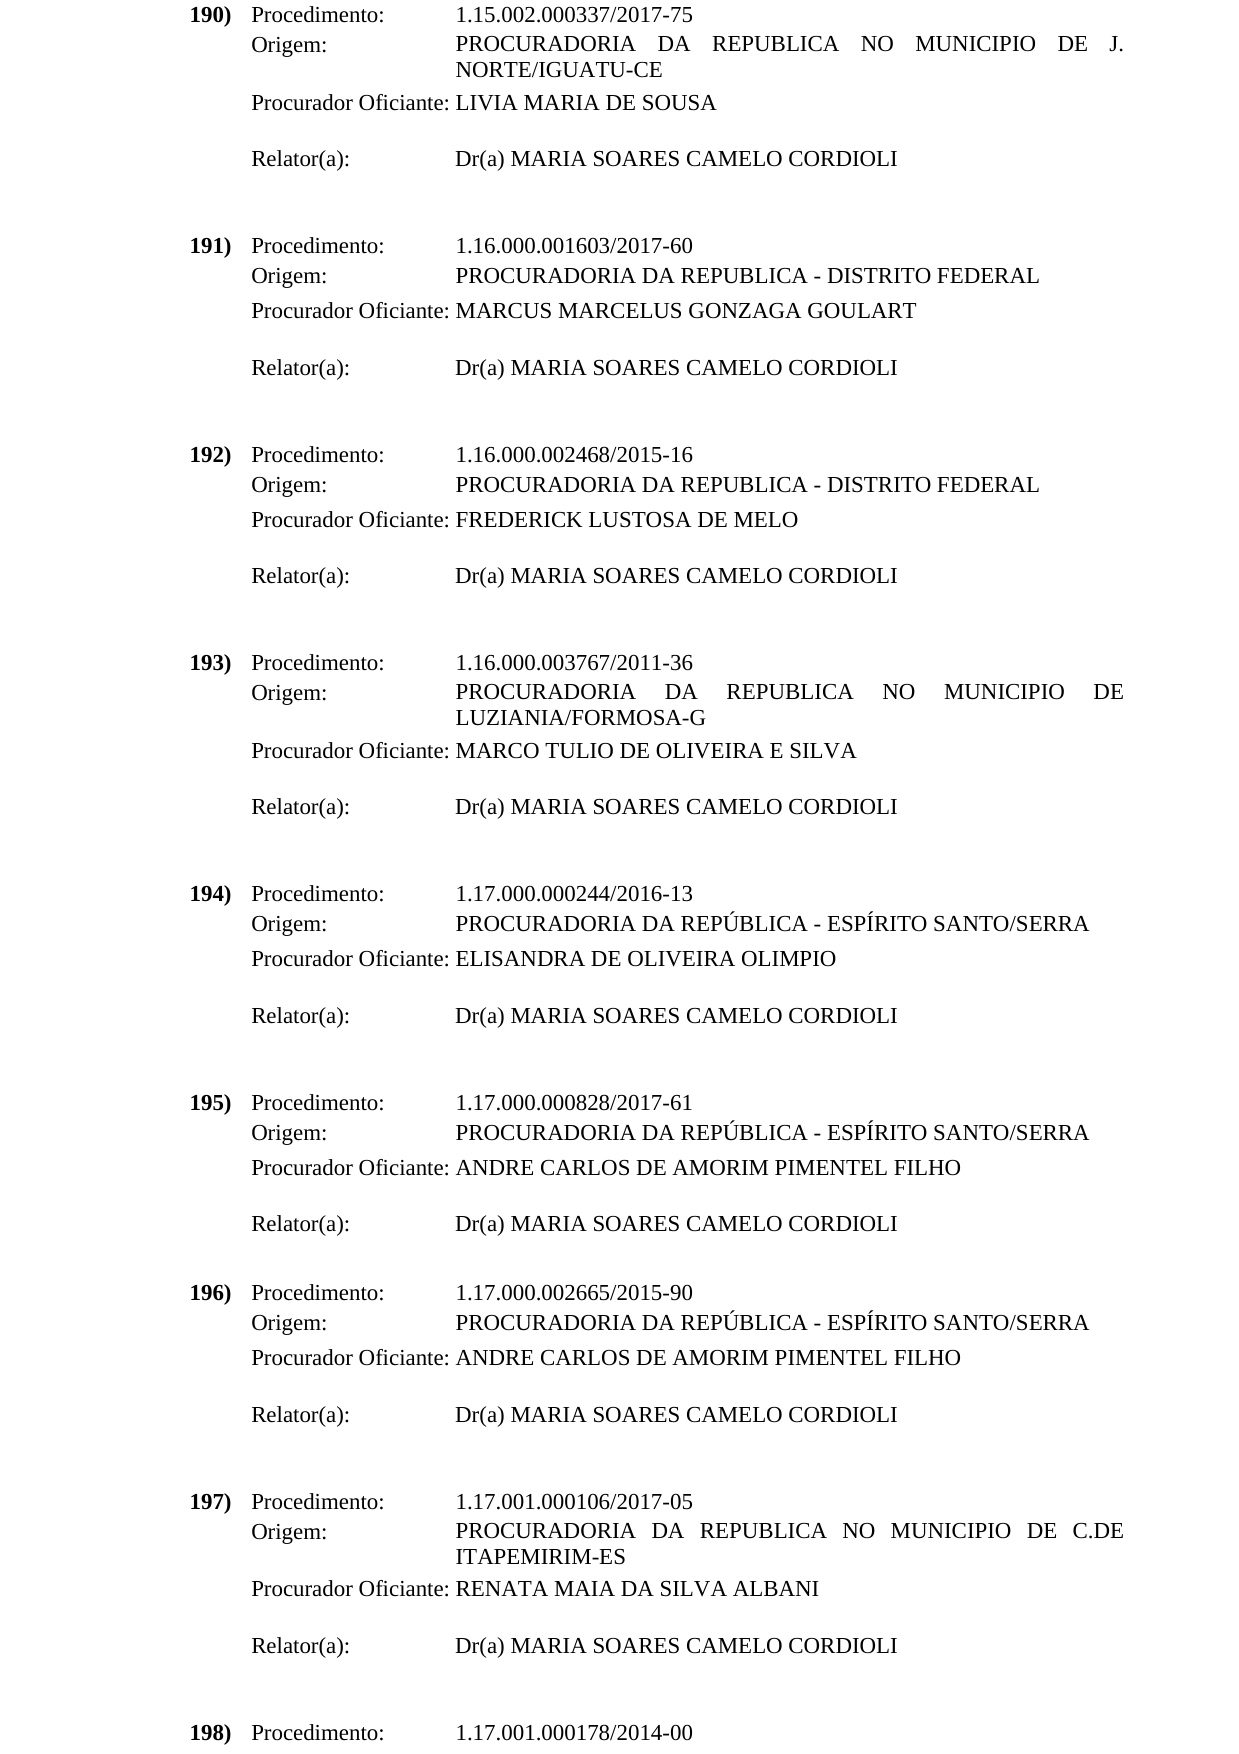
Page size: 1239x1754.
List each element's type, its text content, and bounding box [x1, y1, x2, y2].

table_cell [1125, 231, 1239, 259]
table_cell [251, 561, 1124, 591]
table_cell PROCURADORIA DA REPUBLICA - DISTRITO FEDERAL [455, 470, 1124, 498]
table_cell [1125, 1400, 1239, 1430]
table_cell [189, 144, 251, 174]
table_cell Origem: [251, 261, 455, 289]
table_cell [455, 1337, 1124, 1344]
table_cell [189, 59, 251, 81]
table_cell 192) [189, 440, 251, 468]
table_cell [0, 1631, 189, 1661]
table_cell [0, 1487, 189, 1515]
table_cell [0, 591, 189, 648]
table_cell [0, 938, 189, 945]
table_cell Procedimento: [251, 1278, 455, 1307]
table_cell FREDERICK LUSTOSA DE MELO [455, 506, 1124, 557]
table_cell [455, 729, 1124, 737]
table_cell [189, 938, 251, 945]
table_cell [1125, 0, 1239, 28]
table_cell [0, 0, 189, 28]
table_cell [1125, 648, 1239, 677]
table_cell [0, 1088, 189, 1116]
table_cell Procurador Oficiante: [251, 89, 455, 141]
table_cell [251, 353, 1124, 383]
table_cell [189, 1400, 251, 1430]
table_cell [0, 945, 189, 996]
table_header [1125, 1239, 1239, 1278]
table_header Dr(a) MARIA SOARES CAMELO CORDIOLI [455, 1209, 1122, 1238]
table_cell [455, 591, 1124, 648]
table_cell LIVIA MARIA DE SOUSA [455, 89, 1124, 139]
table_cell [251, 591, 455, 648]
table_cell PROCURADORIA DA REPUBLICA - DISTRITO FEDERAL [455, 261, 1124, 289]
table_cell [0, 1308, 189, 1337]
table_cell [0, 1568, 189, 1575]
table_cell PROCURADORIA DA REPUBLICA NO MUNICIPIO DE LUZIANIA/FORMOSA-G [455, 678, 1124, 729]
table_cell [1125, 1344, 1239, 1395]
table_cell [251, 1545, 455, 1568]
table_cell [0, 1209, 189, 1239]
table_cell [251, 1146, 455, 1154]
table_cell [189, 822, 251, 879]
table_cell [189, 1146, 251, 1154]
table_cell [455, 498, 1124, 506]
table_cell [0, 1400, 189, 1430]
table_cell [1125, 1031, 1239, 1088]
table_cell [0, 1337, 189, 1344]
table_cell Origem: [251, 1517, 455, 1545]
table_header Dr(a) MARIA SOARES CAMELO CORDIOLI [455, 1001, 1122, 1029]
table_cell [251, 81, 455, 88]
table_cell [0, 59, 189, 81]
table_cell [1125, 737, 1239, 788]
table_cell 1.17.001.000178/2014-00 [455, 1718, 1124, 1746]
table_cell 196) [189, 1278, 251, 1307]
table_cell 194) [189, 879, 251, 908]
table_cell [189, 261, 251, 289]
table_cell [0, 1001, 189, 1031]
table_cell PROCURADORIA DA REPÚBLICA - ESPÍRITO SANTO/SERRA [455, 1118, 1124, 1146]
table_cell 1.17.000.000828/2017-61 [455, 1088, 1124, 1116]
table_cell [189, 1568, 251, 1575]
table_cell [0, 707, 189, 729]
table_cell MARCO TULIO DE OLIVEIRA E SILVA [455, 737, 1124, 788]
table_cell [0, 879, 189, 908]
table_cell [189, 1031, 251, 1088]
table_cell [189, 1154, 251, 1205]
table_cell [189, 1209, 251, 1239]
table_cell 197) [189, 1487, 251, 1515]
table_cell [251, 792, 1124, 822]
table_cell 1.16.000.003767/2011-36 [455, 648, 1124, 677]
table_cell [455, 290, 1124, 297]
table_cell [189, 945, 251, 996]
table_cell [0, 1344, 189, 1395]
table_cell [189, 290, 251, 297]
table_cell [1125, 792, 1239, 822]
table_cell [1125, 1517, 1239, 1545]
table_cell 195) [189, 1088, 251, 1116]
table_cell [1125, 1001, 1239, 1031]
table_cell [0, 1118, 189, 1146]
table_cell [0, 678, 189, 707]
table_cell [189, 470, 251, 498]
table_cell [189, 678, 251, 707]
table_cell RENATA MAIA DA SILVA ALBANI [455, 1575, 1124, 1626]
table_header Dr(a) MARIA SOARES CAMELO CORDIOLI [455, 1631, 1122, 1659]
table_cell [1125, 938, 1239, 945]
table_cell [189, 792, 251, 822]
table_cell [0, 297, 189, 348]
table_cell Procedimento: [251, 440, 455, 468]
table_cell ELISANDRA DE OLIVEIRA OLIMPIO [455, 945, 1124, 996]
table_cell [1125, 1718, 1239, 1746]
table_cell [1125, 1088, 1239, 1116]
table_cell [251, 938, 455, 945]
table_cell [455, 1031, 1124, 1088]
table_header Relator(a): [251, 1001, 455, 1029]
table_cell [251, 822, 455, 879]
table_cell [1125, 879, 1239, 908]
table_cell [1125, 1568, 1239, 1575]
table_cell [189, 707, 251, 729]
table_header [189, 1239, 251, 1278]
table_cell Origem: [251, 1118, 455, 1146]
table_cell [251, 707, 455, 729]
table_cell [1125, 1430, 1239, 1487]
table_cell [1125, 1631, 1239, 1661]
table_cell [189, 561, 251, 591]
table_cell [0, 1661, 189, 1718]
table_cell [0, 729, 189, 737]
table_cell [189, 1661, 251, 1718]
table_cell [1125, 1661, 1239, 1718]
table_cell PROCURADORIA DA REPUBLICA NO MUNICIPIO DE J. NORTE/IGUATU-CE [455, 30, 1124, 81]
table_cell [189, 89, 251, 139]
table_cell [0, 144, 189, 174]
table_cell 1.17.000.000244/2016-13 [455, 879, 1124, 908]
table_cell [189, 1575, 251, 1626]
table_cell [0, 561, 189, 591]
table_cell PROCURADORIA DA REPÚBLICA - ESPÍRITO SANTO/SERRA [455, 909, 1124, 938]
table_cell [1125, 822, 1239, 879]
table_cell 1.16.000.002468/2015-16 [455, 440, 1124, 468]
table_cell [251, 59, 455, 81]
table_cell Origem: [251, 678, 455, 707]
table_cell [0, 648, 189, 677]
table_cell [189, 1337, 251, 1344]
table_cell [251, 383, 455, 439]
table_cell [0, 290, 189, 297]
table_cell [0, 737, 189, 788]
table_cell [1125, 290, 1239, 297]
table_cell [251, 1031, 455, 1088]
table_cell [189, 591, 251, 648]
table_cell [0, 1146, 189, 1154]
table_header [455, 1239, 1124, 1278]
table_cell [1125, 383, 1239, 439]
table_cell [0, 383, 189, 439]
table_cell [189, 297, 251, 348]
table_cell [1125, 678, 1239, 707]
table_cell [1125, 1337, 1239, 1344]
table_cell [0, 1545, 189, 1568]
table_cell [0, 1154, 189, 1205]
table_cell 1.17.001.000106/2017-05 [455, 1487, 1124, 1515]
table_cell Procedimento: [251, 648, 455, 677]
table_cell [189, 1118, 251, 1146]
table_cell [189, 30, 251, 58]
table_cell Origem: [251, 470, 455, 498]
table_header Relator(a): [251, 792, 455, 821]
table_cell Procurador Oficiante: [251, 1344, 455, 1397]
table_cell [251, 144, 1124, 174]
table_cell [455, 938, 1124, 945]
table_cell ANDRE CARLOS DE AMORIM PIMENTEL FILHO [455, 1344, 1124, 1395]
table_cell [1125, 59, 1239, 81]
table_cell [455, 822, 1124, 879]
table_cell 1.16.000.001603/2017-60 [455, 231, 1124, 259]
table_header Relator(a): [251, 1631, 455, 1659]
table_cell [1125, 470, 1239, 498]
table_cell [0, 792, 189, 822]
table_cell [251, 729, 455, 737]
table_cell [251, 290, 455, 297]
table_cell Origem: [251, 1308, 455, 1337]
table_cell PROCURADORIA DA REPUBLICA NO MUNICIPIO DE C.DE ITAPEMIRIM-ES [455, 1517, 1124, 1568]
table_cell [0, 822, 189, 879]
table_cell [1125, 297, 1239, 348]
table_cell [1125, 1545, 1239, 1568]
table_cell [251, 498, 455, 506]
table_cell [455, 1568, 1124, 1575]
table_cell [1125, 261, 1239, 289]
table_cell [1125, 1209, 1239, 1239]
table_header [0, 1239, 189, 1278]
table_cell ANDRE CARLOS DE AMORIM PIMENTEL FILHO [455, 1154, 1124, 1205]
table_cell [1125, 945, 1239, 996]
table_cell 198) [189, 1718, 251, 1746]
table_cell [1125, 30, 1239, 58]
table_cell [1125, 591, 1239, 648]
table_cell [1125, 1154, 1239, 1205]
table_cell [0, 1517, 189, 1545]
table_cell [189, 383, 251, 439]
table_cell [251, 1337, 455, 1344]
table_header Dr(a) MARIA SOARES CAMELO CORDIOLI [455, 144, 1122, 173]
table_cell [189, 81, 251, 88]
table_cell Origem: [251, 909, 455, 938]
table_header Dr(a) MARIA SOARES CAMELO CORDIOLI [455, 561, 1122, 590]
table_cell [1125, 498, 1239, 506]
table_cell [189, 1308, 251, 1337]
table_cell 191) [189, 231, 251, 259]
table_cell 1.15.002.000337/2017-75 [455, 0, 1124, 28]
table_cell [455, 81, 1124, 88]
table_cell Procurador Oficiante: [251, 297, 455, 349]
table_cell [1125, 1146, 1239, 1154]
table_cell [0, 1430, 189, 1487]
table_cell [1125, 561, 1239, 591]
table_cell [1125, 174, 1239, 231]
table_header Dr(a) MARIA SOARES CAMELO CORDIOLI [455, 353, 1122, 381]
table_cell [1125, 1278, 1239, 1307]
table_cell [455, 174, 1124, 231]
table_header Dr(a) MARIA SOARES CAMELO CORDIOLI [455, 1400, 1122, 1428]
table_cell [0, 1031, 189, 1088]
table_cell Procurador Oficiante: [251, 737, 455, 789]
table_cell [0, 81, 189, 88]
table_cell [455, 1430, 1124, 1487]
table_cell [189, 506, 251, 557]
table_cell [0, 440, 189, 468]
table_cell [0, 353, 189, 383]
table_cell [189, 498, 251, 506]
table_cell [189, 174, 251, 231]
table_cell [189, 729, 251, 737]
table_cell [189, 353, 251, 383]
table_cell 190) [189, 0, 251, 28]
table_cell [189, 737, 251, 788]
table_header Relator(a): [251, 561, 455, 590]
table_cell [0, 89, 189, 139]
table_cell [1125, 1487, 1239, 1515]
table_cell [0, 174, 189, 231]
table_header Relator(a): [251, 1209, 455, 1238]
table_cell [1125, 1118, 1239, 1146]
table_cell [251, 1430, 455, 1487]
table_cell [0, 261, 189, 289]
table_cell [455, 1146, 1124, 1154]
table_cell [0, 470, 189, 498]
table_cell MARCUS MARCELUS GONZAGA GOULART [455, 297, 1124, 348]
table_cell Procedimento: [251, 1718, 455, 1746]
table_cell [1125, 729, 1239, 737]
table_cell [251, 1001, 1124, 1031]
table_cell [189, 1517, 251, 1545]
table_cell PROCURADORIA DA REPÚBLICA - ESPÍRITO SANTO/SERRA [455, 1308, 1124, 1337]
table_cell [1125, 440, 1239, 468]
table_cell Procedimento: [251, 1088, 455, 1116]
table_cell Procedimento: [251, 231, 455, 259]
table_cell [1125, 1308, 1239, 1337]
table_cell Procurador Oficiante: [251, 1575, 455, 1628]
table_header Relator(a): [251, 144, 455, 173]
table_cell [251, 1568, 455, 1575]
table_cell Procedimento: [251, 879, 455, 908]
table_header [251, 1239, 455, 1278]
table_cell [0, 1718, 189, 1746]
table_cell [1125, 144, 1239, 174]
table_cell Procurador Oficiante: [251, 945, 455, 998]
table_header Relator(a): [251, 353, 455, 381]
table_cell [0, 1575, 189, 1626]
table_cell [251, 174, 455, 231]
table_header Relator(a): [251, 1400, 455, 1428]
table_cell 193) [189, 648, 251, 677]
table_cell [1125, 89, 1239, 139]
table_cell [0, 506, 189, 557]
table_cell [0, 498, 189, 506]
table_cell [455, 383, 1124, 439]
table_cell [0, 909, 189, 938]
table_cell [189, 1631, 251, 1661]
table_cell [189, 1430, 251, 1487]
table_cell Procedimento: [251, 1487, 455, 1515]
table_cell [189, 1001, 251, 1031]
table_cell Origem: [251, 30, 455, 58]
table_cell [1125, 353, 1239, 383]
table_cell [1125, 1575, 1239, 1626]
table_cell [1125, 81, 1239, 88]
table_cell [0, 1278, 189, 1307]
table_cell [189, 1545, 251, 1568]
table_cell [0, 30, 189, 58]
table_cell Procurador Oficiante: [251, 506, 455, 558]
table_cell [251, 1661, 455, 1718]
table_cell Procedimento: [251, 0, 455, 28]
table_cell [189, 909, 251, 938]
table_cell [1125, 707, 1239, 729]
table_cell Procurador Oficiante: [251, 1154, 455, 1206]
table_cell [1125, 909, 1239, 938]
table_cell [1125, 506, 1239, 557]
table_cell [455, 1661, 1124, 1718]
table_cell [189, 1344, 251, 1395]
table_cell 1.17.000.002665/2015-90 [455, 1278, 1124, 1307]
table_header Dr(a) MARIA SOARES CAMELO CORDIOLI [455, 792, 1122, 821]
table_cell [0, 231, 189, 259]
